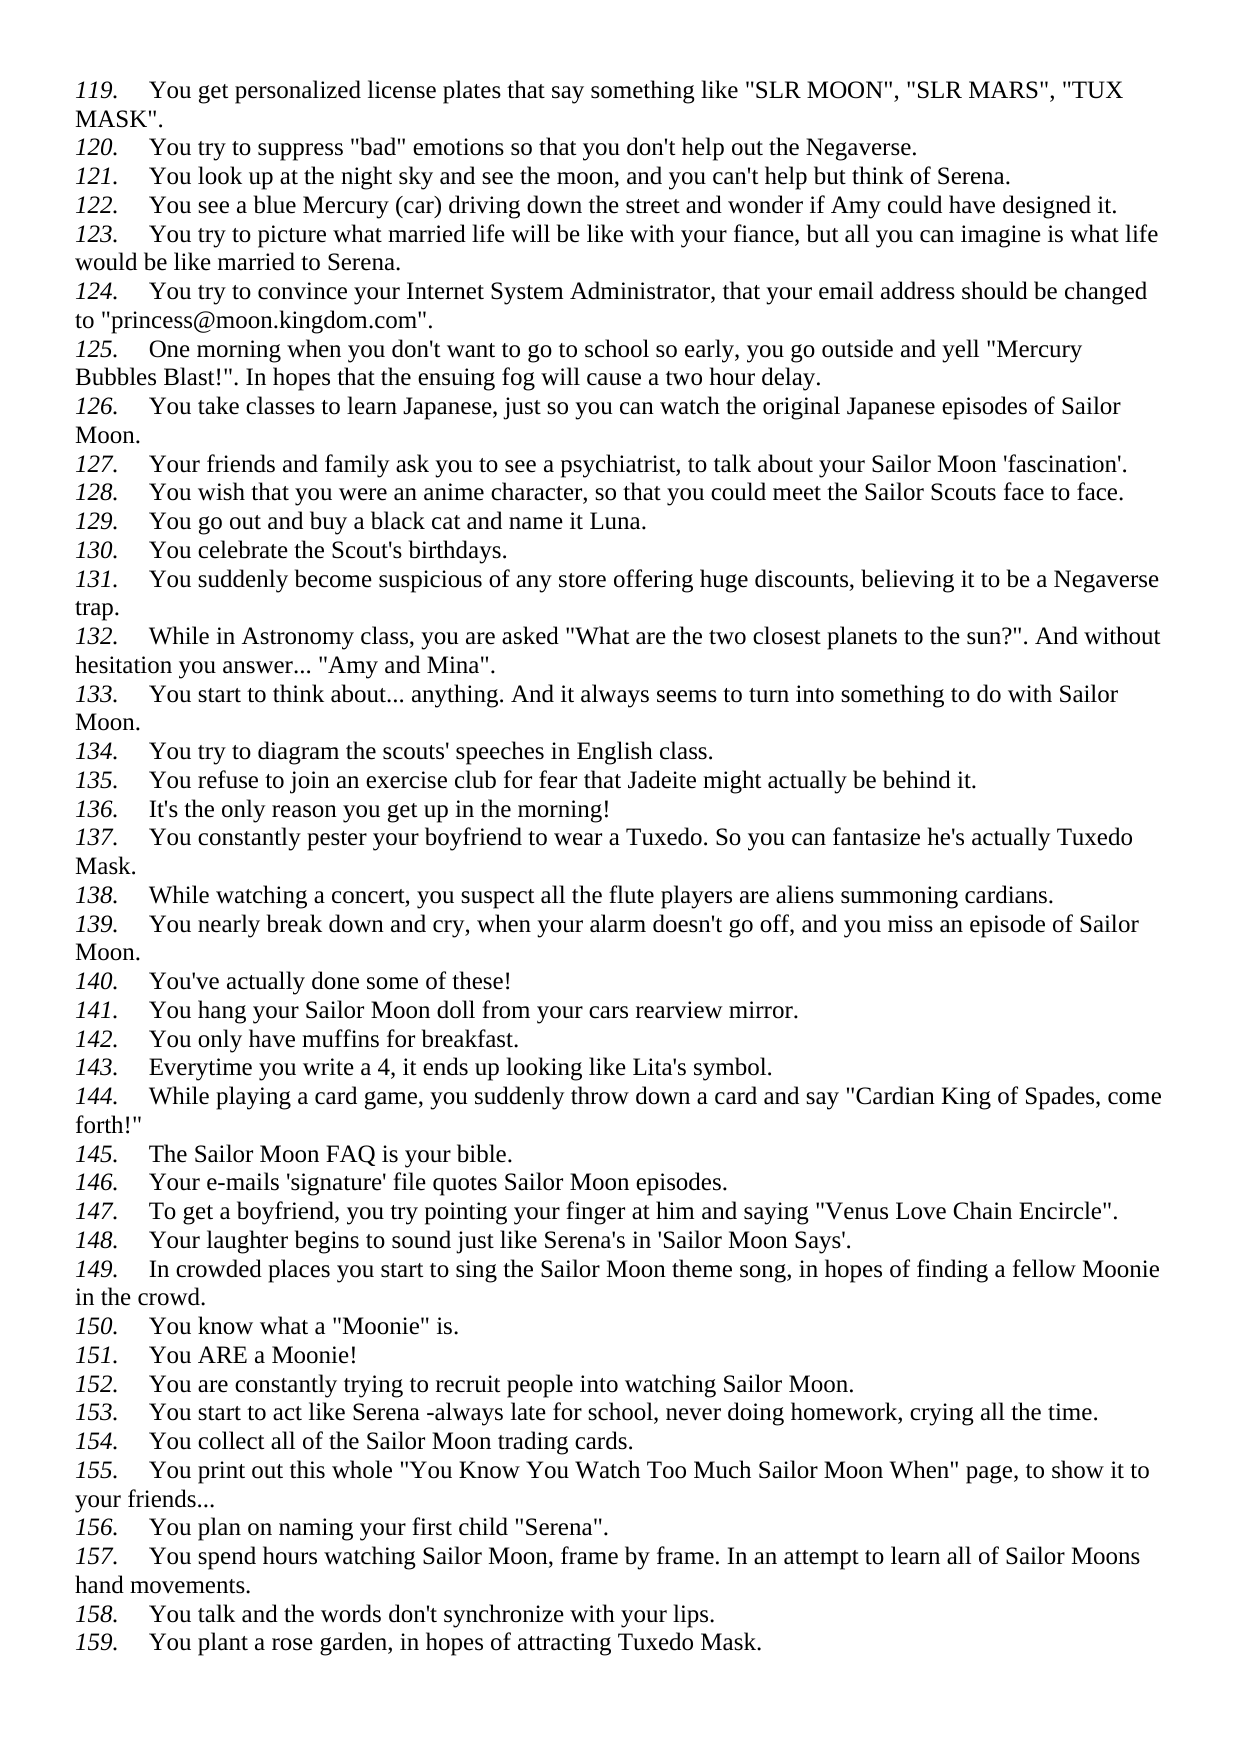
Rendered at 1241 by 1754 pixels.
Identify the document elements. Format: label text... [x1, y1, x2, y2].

list You hang your Sailor Moon doll from your cars rearview mirror. [75, 995, 1165, 1024]
list You wish that you were an anime character, so that you could meet the Sailor Scouts face to face. [75, 477, 1165, 506]
list You try to convince your Internet System Administrator, that your email address should be changed to "princess@moon.kingdom.com". [75, 276, 1165, 334]
list Everytime you write a 4, it ends up looking like Lita's symbol. [75, 1052, 1165, 1081]
list You talk and the words don't synchronize with your lips. [75, 1599, 1165, 1627]
list You celebrate the Scout's birthdays. [75, 535, 1165, 564]
list You look up at the night sky and see the moon, and you can't help but think of Serena. [75, 161, 1165, 190]
list You are constantly trying to recruit people into watching Sailor Moon. [75, 1369, 1165, 1397]
list Your e-mails 'signature' file quotes Sailor Moon episodes. [75, 1167, 1165, 1196]
list You've actually done some of these! [75, 966, 1165, 995]
list While in Astronomy class, you are asked "What are the two closest planets to the sun?". And without hesitation you answer... "Amy and Mina". [75, 621, 1165, 679]
list You spend hours watching Sailor Moon, frame by frame. In an attempt to learn all of Sailor Moons hand movements. [75, 1541, 1165, 1599]
list While watching a concert, you suspect all the flute players are aliens summoning cardians. [75, 880, 1165, 909]
list You ARE a Moonie! [75, 1340, 1165, 1369]
list You suddenly become suspicious of any store offering huge discounts, believing it to be a Negaverse trap. [75, 564, 1165, 621]
list One morning when you don't want to go to school so early, you go outside and yell "Mercury Bubbles Blast!". In hopes that the ensuing fog will cause a two hour delay. [75, 334, 1165, 391]
list You start to think about... anything. And it always seems to turn into something to do with Sailor Moon. [75, 679, 1165, 736]
list You go out and buy a black cat and name it Luna. [75, 506, 1165, 535]
list You get personalized license plates that say something like "SLR MOON", "SLR MARS", "TUX MASK". [75, 75, 1165, 132]
list Your laughter begins to sound just like Serena's in 'Sailor Moon Says'. [75, 1225, 1165, 1254]
list You see a blue Mercury (car) driving down the street and wonder if Amy could have designed it. [75, 190, 1165, 219]
list You try to suppress "bad" emotions so that you don't help out the Negaverse. [75, 132, 1165, 161]
list You refuse to join an exercise club for fear that Jadeite might actually be behind it. [75, 765, 1165, 794]
list You nearly break down and cry, when your alarm doesn't go off, and you miss an episode of Sailor Moon. [75, 909, 1165, 966]
list To get a boyfriend, you try pointing your finger at him and saying "Venus Love Chain Encircle". [75, 1196, 1165, 1225]
list It's the only reason you get up in the morning! [75, 794, 1165, 822]
list You collect all of the Sailor Moon trading cards. [75, 1426, 1165, 1455]
list You only have muffins for breakfast. [75, 1024, 1165, 1052]
list You print out this whole "You Know You Watch Too Much Sailor Moon When" page, to show it to your friends... [75, 1455, 1165, 1512]
list Your friends and family ask you to see a psychiatrist, to talk about your Sailor Moon 'fascination'. [75, 449, 1165, 477]
list You know what a "Moonie" is. [75, 1311, 1165, 1340]
list The Sailor Moon FAQ is your bible. [75, 1139, 1165, 1167]
list You start to act like Serena -always late for school, never doing homework, crying all the time. [75, 1397, 1165, 1426]
list You plan on naming your first child "Serena". [75, 1512, 1165, 1541]
list You try to picture what married life will be like with your fiance, but all you can imagine is what life would be like married to Serena. [75, 219, 1165, 276]
list While playing a card game, you suddenly throw down a card and say "Cardian King of Spades, come forth!" [75, 1081, 1165, 1139]
list You plant a rose garden, in hopes of attracting Tuxedo Mask. [75, 1627, 1165, 1656]
list You constantly pester your boyfriend to wear a Tuxedo. So you can fantasize he's actually Tuxedo Mask. [75, 822, 1165, 880]
list You try to diagram the scouts' speeches in English class. [75, 736, 1165, 765]
list You take classes to learn Japanese, just so you can watch the original Japanese episodes of Sailor Moon. [75, 391, 1165, 449]
list In crowded places you start to sing the Sailor Moon theme song, in hopes of finding a fellow Moonie in the crowd. [75, 1254, 1165, 1311]
